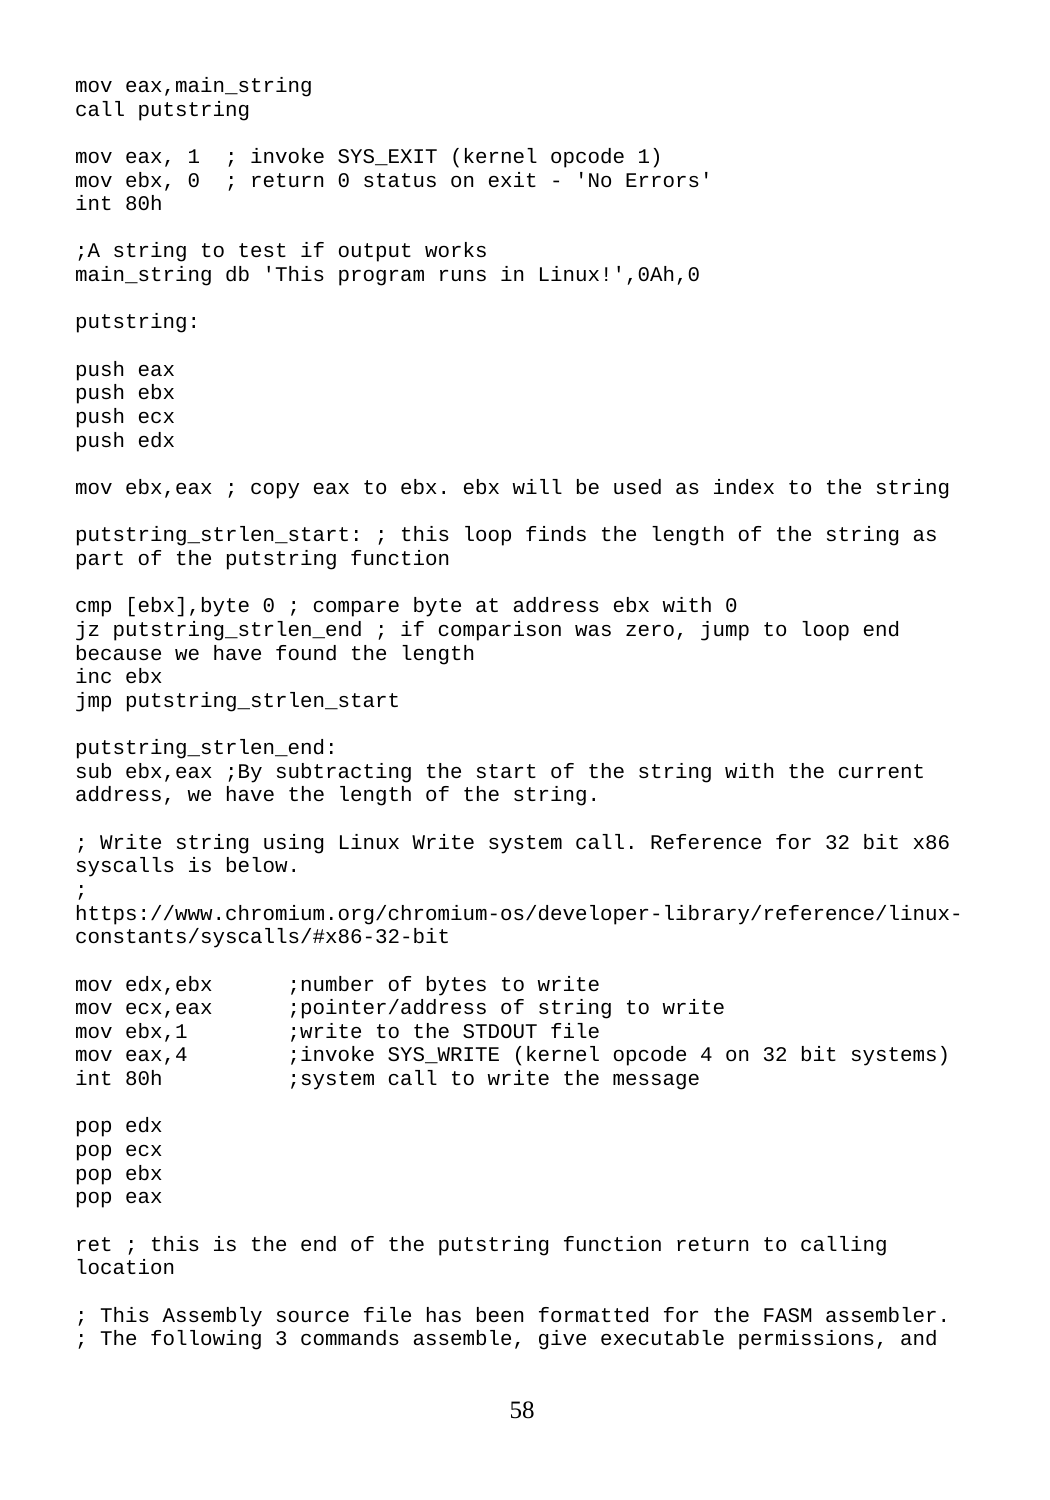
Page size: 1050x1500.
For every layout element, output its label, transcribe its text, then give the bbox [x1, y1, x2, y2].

text jz putstring_strlen_end ; if comparison was zero, jump to loop end because we have found the length [75, 619, 975, 666]
text putstring: [75, 311, 975, 335]
text push edx [75, 430, 975, 453]
text push ecx [75, 406, 975, 430]
text mov edx,ebx ;number of bytes to write [75, 973, 975, 997]
text ret ; this is the end of the putstring function return to calling location [75, 1234, 975, 1281]
text mov ebx,eax ; copy eax to ebx. ebx will be used as index to the string [75, 477, 975, 501]
text ; https://www.chromium.org/chromium-os/developer-library/reference/linux-constants/syscalls/#x86-32-bit [75, 879, 975, 950]
text sub ebx,eax ;By subtracting the start of the string with the current address, we have the length of the string. [75, 761, 975, 808]
text int 80h [75, 193, 975, 217]
text pop ebx [75, 1163, 975, 1186]
text putstring_strlen_start: ; this loop finds the length of the string as part of the putstring function [75, 524, 975, 572]
text inc ebx [75, 666, 975, 690]
text pop ecx [75, 1139, 975, 1163]
text pop eax [75, 1186, 975, 1210]
text mov eax,main_string [75, 75, 975, 99]
text mov ebx, 0 ; return 0 status on exit - 'No Errors' [75, 169, 975, 193]
text push eax [75, 359, 975, 382]
text cmp [ebx],byte 0 ; compare byte at address ebx with 0 [75, 595, 975, 619]
text mov eax,4 ;invoke SYS_WRITE (kernel opcode 4 on 32 bit systems) [75, 1044, 975, 1068]
text call putstring [75, 99, 975, 122]
text ; The following 3 commands assemble, give executable permissions, and [75, 1328, 975, 1352]
text putstring_strlen_end: [75, 737, 975, 761]
text jmp putstring_strlen_start [75, 690, 975, 713]
text pop edx [75, 1115, 975, 1139]
text ;A string to test if output works [75, 241, 975, 264]
text mov ebx,1 ;write to the STDOUT file [75, 1021, 975, 1044]
text ; This Assembly source file has been formatted for the FASM assembler. [75, 1304, 975, 1328]
text ; Write string using Linux Write system call. Reference for 32 bit x86 syscalls is below. [75, 832, 975, 879]
text push ebx [75, 382, 975, 406]
text mov ecx,eax ;pointer/address of string to write [75, 997, 975, 1021]
text mov eax, 1 ; invoke SYS_EXIT (kernel opcode 1) [75, 146, 975, 169]
text int 80h ;system call to write the message [75, 1068, 975, 1092]
text main_string db 'This program runs in Linux!',0Ah,0 [75, 264, 975, 288]
